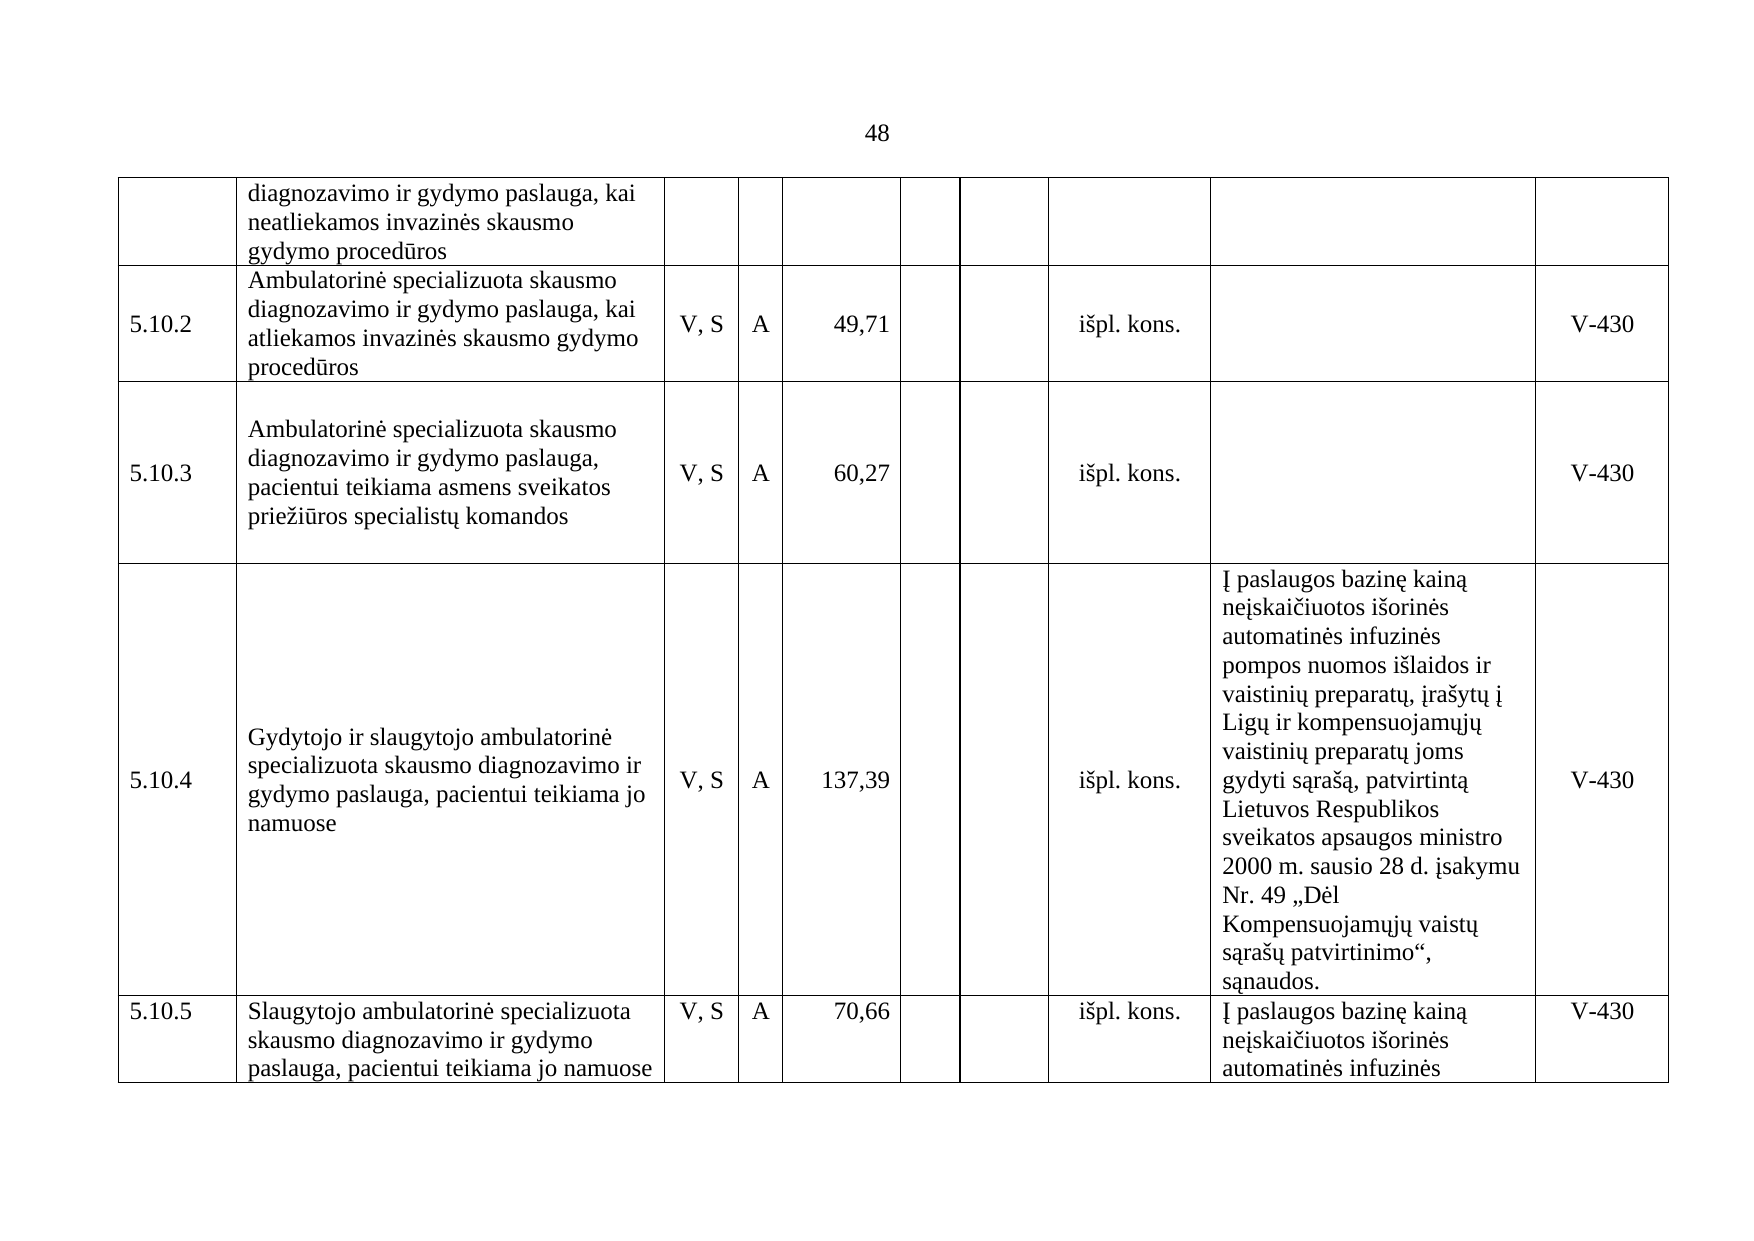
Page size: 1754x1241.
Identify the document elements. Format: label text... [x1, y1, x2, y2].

table_cell 5.10.3 [119, 382, 236, 563]
table_cell [961, 996, 1048, 1082]
table_cell [1211, 178, 1535, 264]
table_cell V, S [665, 996, 738, 1082]
table_cell [901, 266, 959, 381]
table_cell [961, 382, 1048, 563]
table_cell V, S [665, 266, 738, 381]
table_cell [1049, 178, 1210, 264]
table_cell V-430 [1536, 996, 1668, 1082]
table_cell [961, 266, 1048, 381]
table_cell [901, 996, 959, 1082]
table_cell V, S [665, 382, 738, 563]
table_cell Ambulatorinė specializuota skausmo diagnozavimo ir gydymo paslauga, kai atliekamos invazinės skausmo gydymo procedūros [237, 266, 664, 381]
table_cell 5.10.2 [119, 266, 236, 381]
table_cell 5.10.5 [119, 996, 236, 1082]
table_cell 49,71 [783, 266, 900, 381]
table_cell Į paslaugos bazinę kainą neįskaičiuotos išorinės automatinės infuzinės [1211, 996, 1535, 1082]
table_cell [1536, 178, 1668, 264]
table_cell [665, 178, 738, 264]
table_cell Slaugytojo ambulatorinė specializuota skausmo diagnozavimo ir gydymo paslauga, pacientui teikiama jo namuose [237, 996, 664, 1082]
table_cell [1211, 382, 1535, 563]
table_cell A [739, 266, 782, 381]
table_cell išpl. kons. [1049, 266, 1210, 381]
table_cell A [739, 996, 782, 1082]
table_cell [901, 564, 959, 995]
table_cell V-430 [1536, 266, 1668, 381]
table_cell [901, 382, 959, 563]
table_cell [961, 178, 1048, 264]
table_cell A [739, 382, 782, 563]
table_cell V-430 [1536, 564, 1668, 995]
table_cell [901, 178, 959, 264]
table_cell Ambulatorinė specializuota skausmo diagnozavimo ir gydymo paslauga, pacientui teikiama asmens sveikatos priežiūros specialistų komandos [237, 382, 664, 563]
table_cell V-430 [1536, 382, 1668, 563]
table_cell diagnozavimo ir gydymo paslauga, kai neatliekamos invazinės skausmo gydymo procedūros [237, 178, 664, 264]
table_cell 5.10.4 [119, 564, 236, 995]
table_cell išpl. kons. [1049, 564, 1210, 995]
table_cell V, S [665, 564, 738, 995]
table_cell [961, 564, 1048, 995]
table_cell [119, 178, 236, 264]
table_cell [1211, 266, 1535, 381]
table_cell išpl. kons. [1049, 382, 1210, 563]
table_cell išpl. kons. [1049, 996, 1210, 1082]
table_cell Gydytojo ir slaugytojo ambulatorinė specializuota skausmo diagnozavimo ir gydymo paslauga, pacientui teikiama jo namuose [237, 564, 664, 995]
table_cell Į paslaugos bazinę kainą neįskaičiuotos išorinės automatinės infuzinės pompos nuomos išlaidos ir vaistinių preparatų, įrašytų į Ligų ir kompensuojamųjų vaistinių preparatų joms gydyti sąrašą, patvirtintą Lietuvos Respublikos sveikatos apsaugos ministro 2000 m. sausio 28 d. įsakymu Nr. 49 „Dėl Kompensuojamųjų vaistų sąrašų patvirtinimo“, sąnaudos. [1211, 564, 1535, 995]
table_cell [739, 178, 782, 264]
table_cell [783, 178, 900, 264]
table_cell 137,39 [783, 564, 900, 995]
table_cell 60,27 [783, 382, 900, 563]
table_cell A [739, 564, 782, 995]
table_cell 70,66 [783, 996, 900, 1082]
